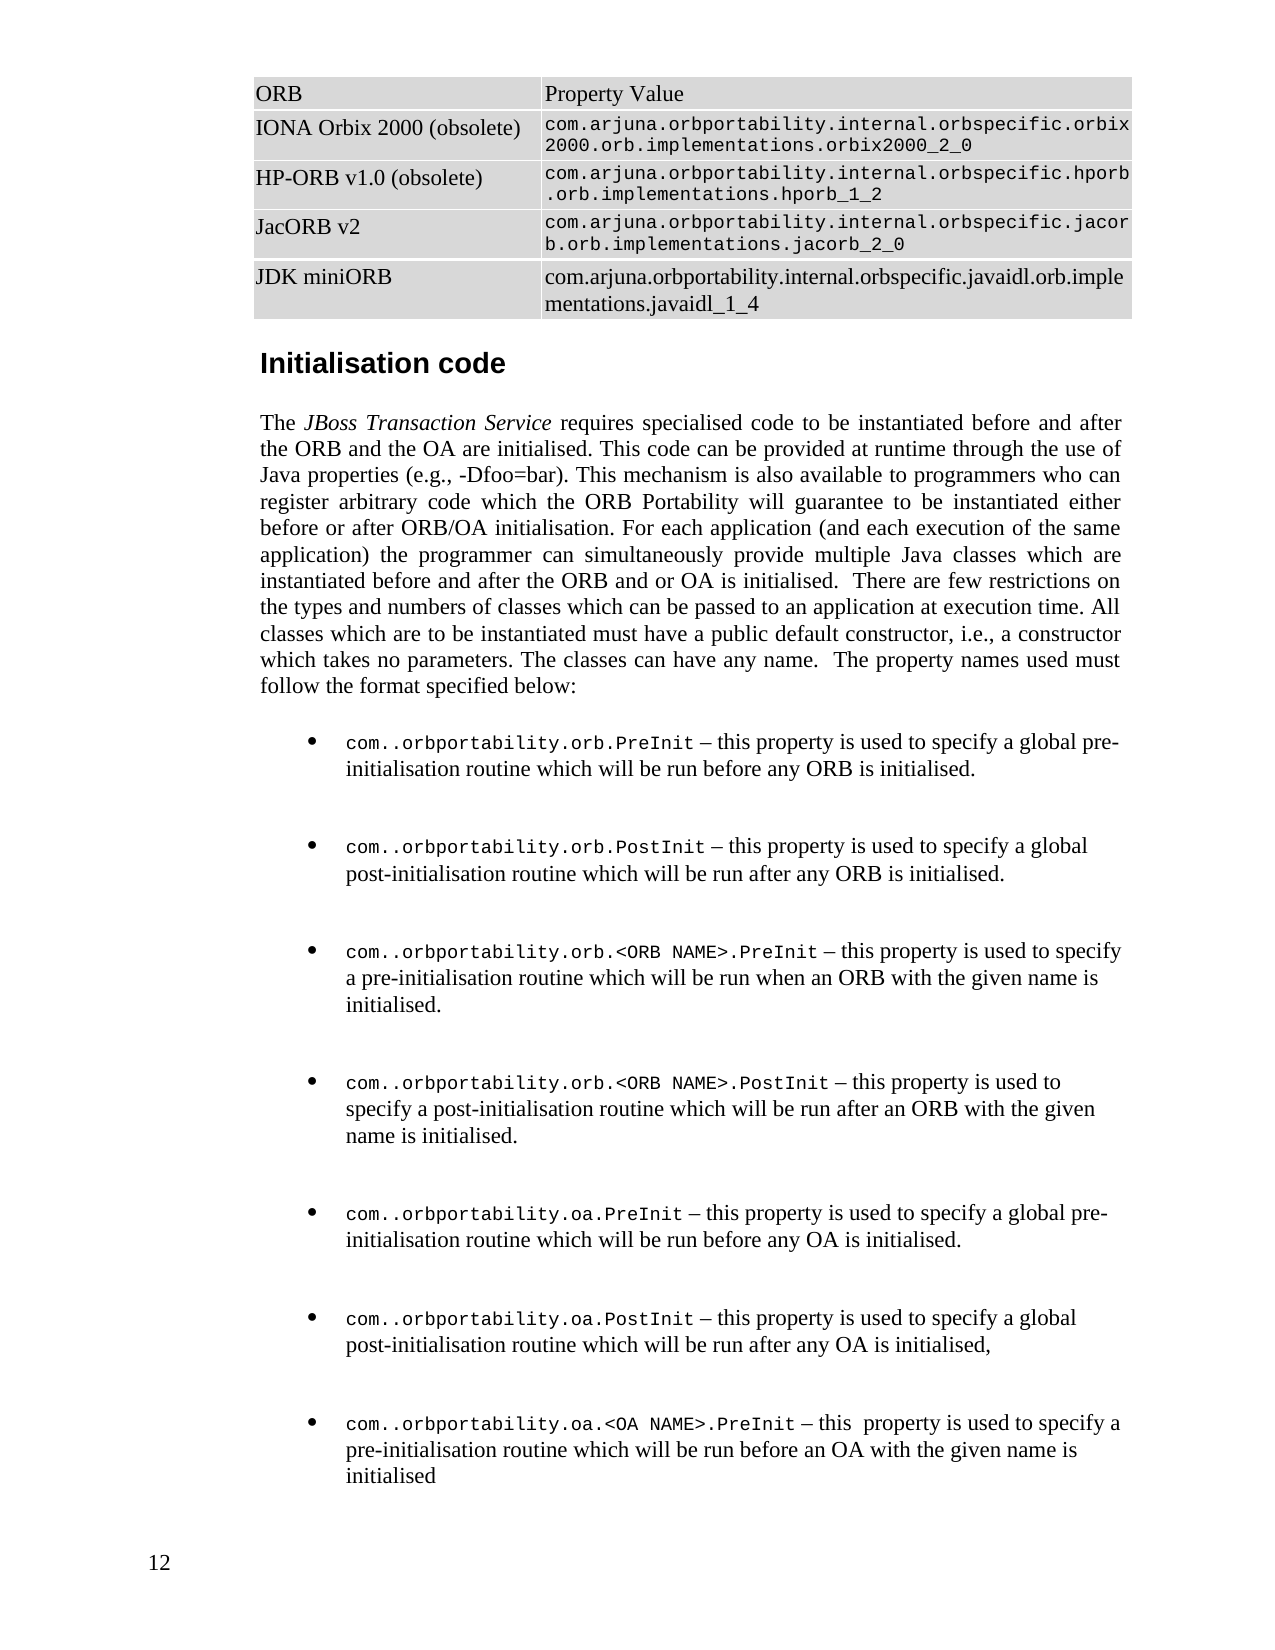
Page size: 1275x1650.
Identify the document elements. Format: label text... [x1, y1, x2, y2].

table_header Property Value [542, 77, 1132, 109]
table_cell HP-ORB v1.0 (obsolete) [254, 161, 541, 209]
table_cell com.arjuna.orbportability.internal.orbspecific.jacorb.orb.implementations.jacorb_2_0 [542, 210, 1132, 258]
list com..orbportability.oa.<OA NAME>.PreInit – this property is used to specify a pre-initialisation routine which will be run before an OA with the given name is initialised [308, 1409, 1122, 1488]
list com..orbportability.oa.PreInit – this property is used to specify a global pre-initialisation routine which will be run before any OA is initialised. [308, 1199, 1122, 1253]
subtitle Initialisation code [148, 346, 1122, 380]
table_cell com.arjuna.orbportability.internal.orbspecific.orbix2000.orb.implementations.orbix2000_2_0 [542, 111, 1132, 160]
table_cell IONA Orbix 2000 (obsolete) [254, 111, 541, 160]
table_cell com.arjuna.orbportability.internal.orbspecific.hporb.orb.implementations.hporb_1_2 [542, 161, 1132, 209]
list com..orbportability.orb.PreInit – this property is used to specify a global pre-initialisation routine which will be run before any ORB is initialised. [308, 728, 1122, 781]
text The JBoss Transaction Service requires specialised code to be instantiated before and after the ORB and the OA are initialised. This code can be provided at runtime through the use of Java properties (e.g., -Dfoo=bar). This mechanism is also available to programmers who can register arbitrary code which the ORB Portability will guarantee to be instantiated either before or after ORB/OA initialisation. For each application (and each execution of the same application) the programmer can simultaneously provide multiple Java classes which are instantiated before and after the ORB and or OA is initialised. There are few restrictions on the types and numbers of classes which can be passed to an application at execution time. All classes which are to be instantiated must have a public default constructor, i.e., a constructor which takes no parameters. The classes can have any name. The property names used must follow the format specified below: [260, 409, 1122, 699]
table_header ORB [254, 77, 541, 109]
list com..orbportability.orb.<ORB NAME>.PostInit – this property is used to specify a post-initialisation routine which will be run after an ORB with the given name is initialised. [308, 1068, 1122, 1148]
list com..orbportability.oa.PostInit – this property is used to specify a global post-initialisation routine which will be run after any OA is initialised, [308, 1304, 1122, 1357]
list com..orbportability.orb.PostInit – this property is used to specify a global post-initialisation routine which will be run after any ORB is initialised. [308, 833, 1122, 886]
list com..orbportability.orb.<ORB NAME>.PreInit – this property is used to specify a pre-initialisation routine which will be run when an ORB with the given name is initialised. [308, 937, 1122, 1017]
table_cell JacORB v2 [254, 210, 541, 258]
table_cell JDK miniORB [254, 261, 541, 319]
table_cell com.arjuna.orbportability.internal.orbspecific.javaidl.orb.implementations.javaidl_1_4 [542, 261, 1132, 319]
